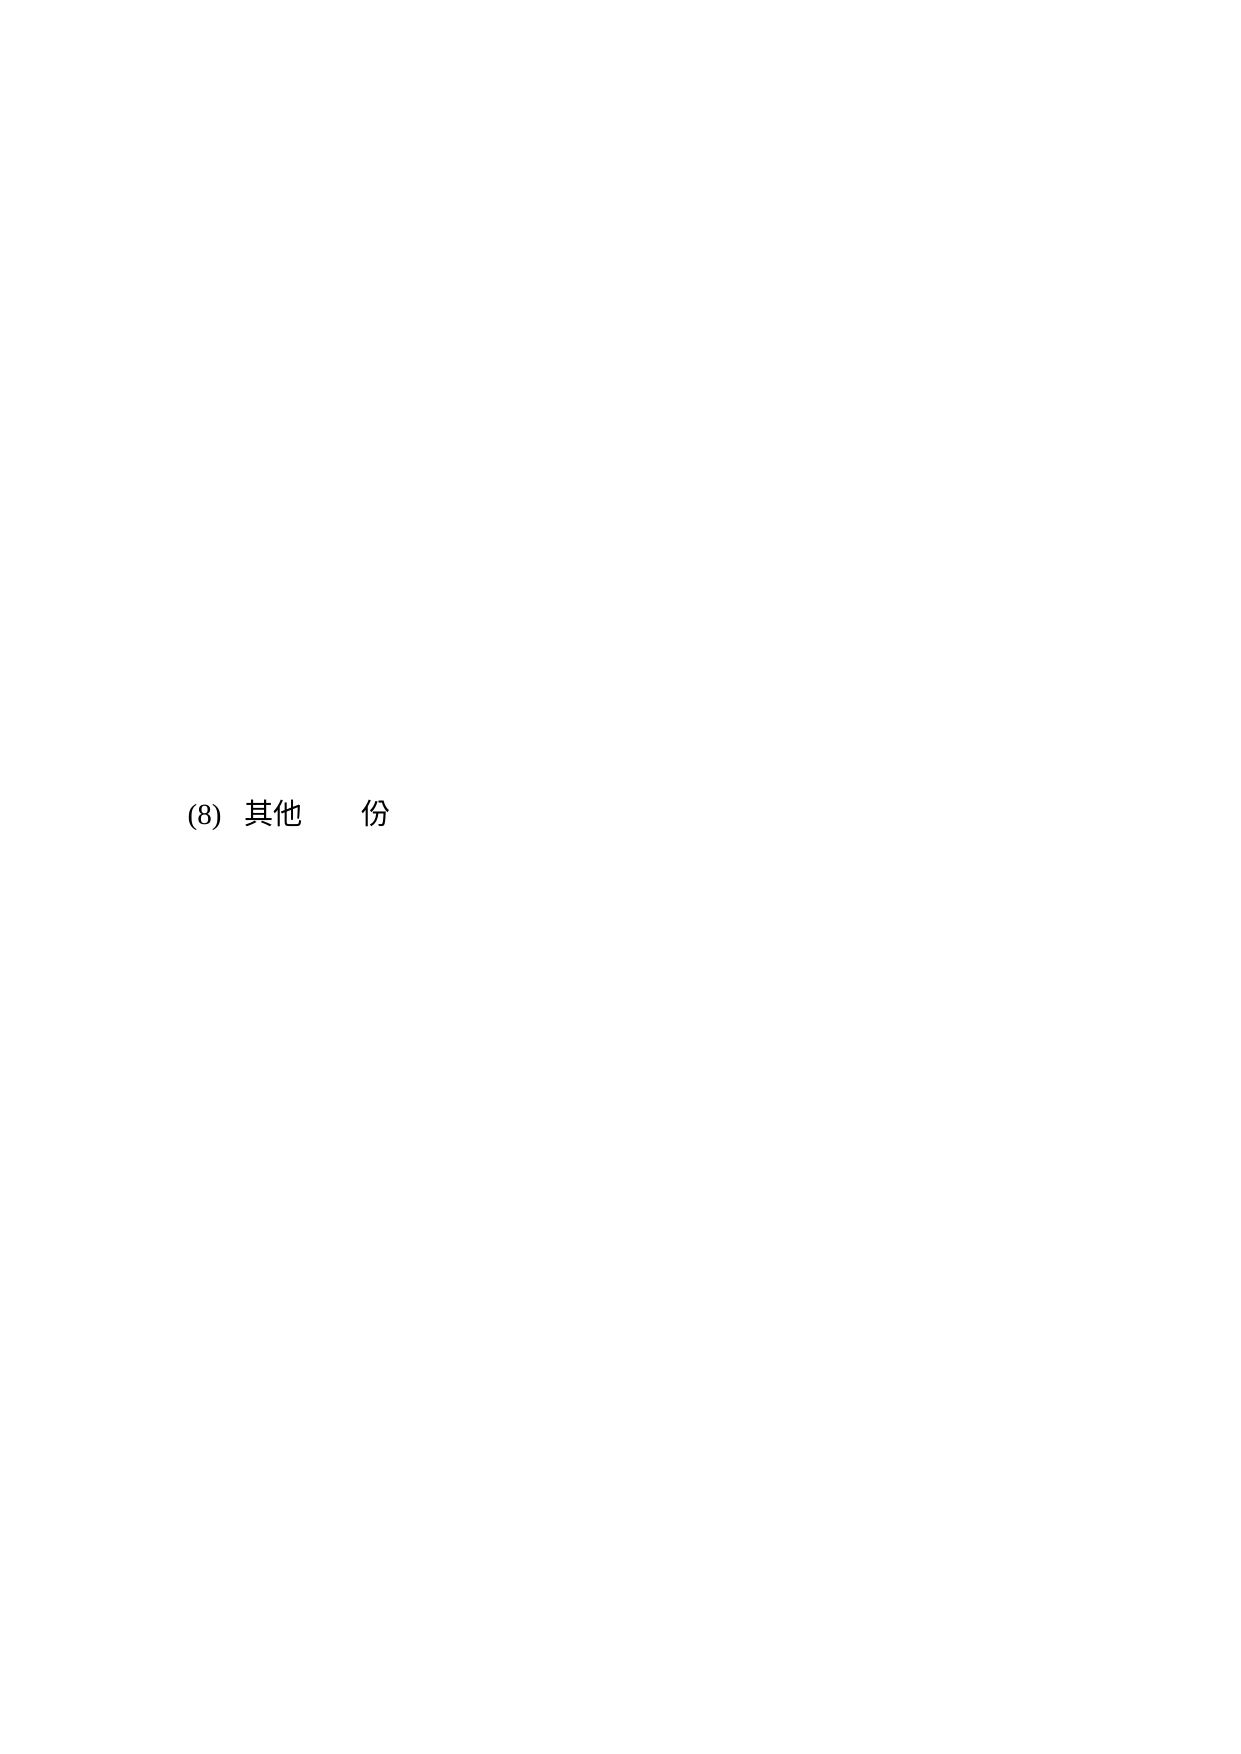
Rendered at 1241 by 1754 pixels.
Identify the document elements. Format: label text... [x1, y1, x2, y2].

list 其他 份 [187, 798, 1053, 831]
